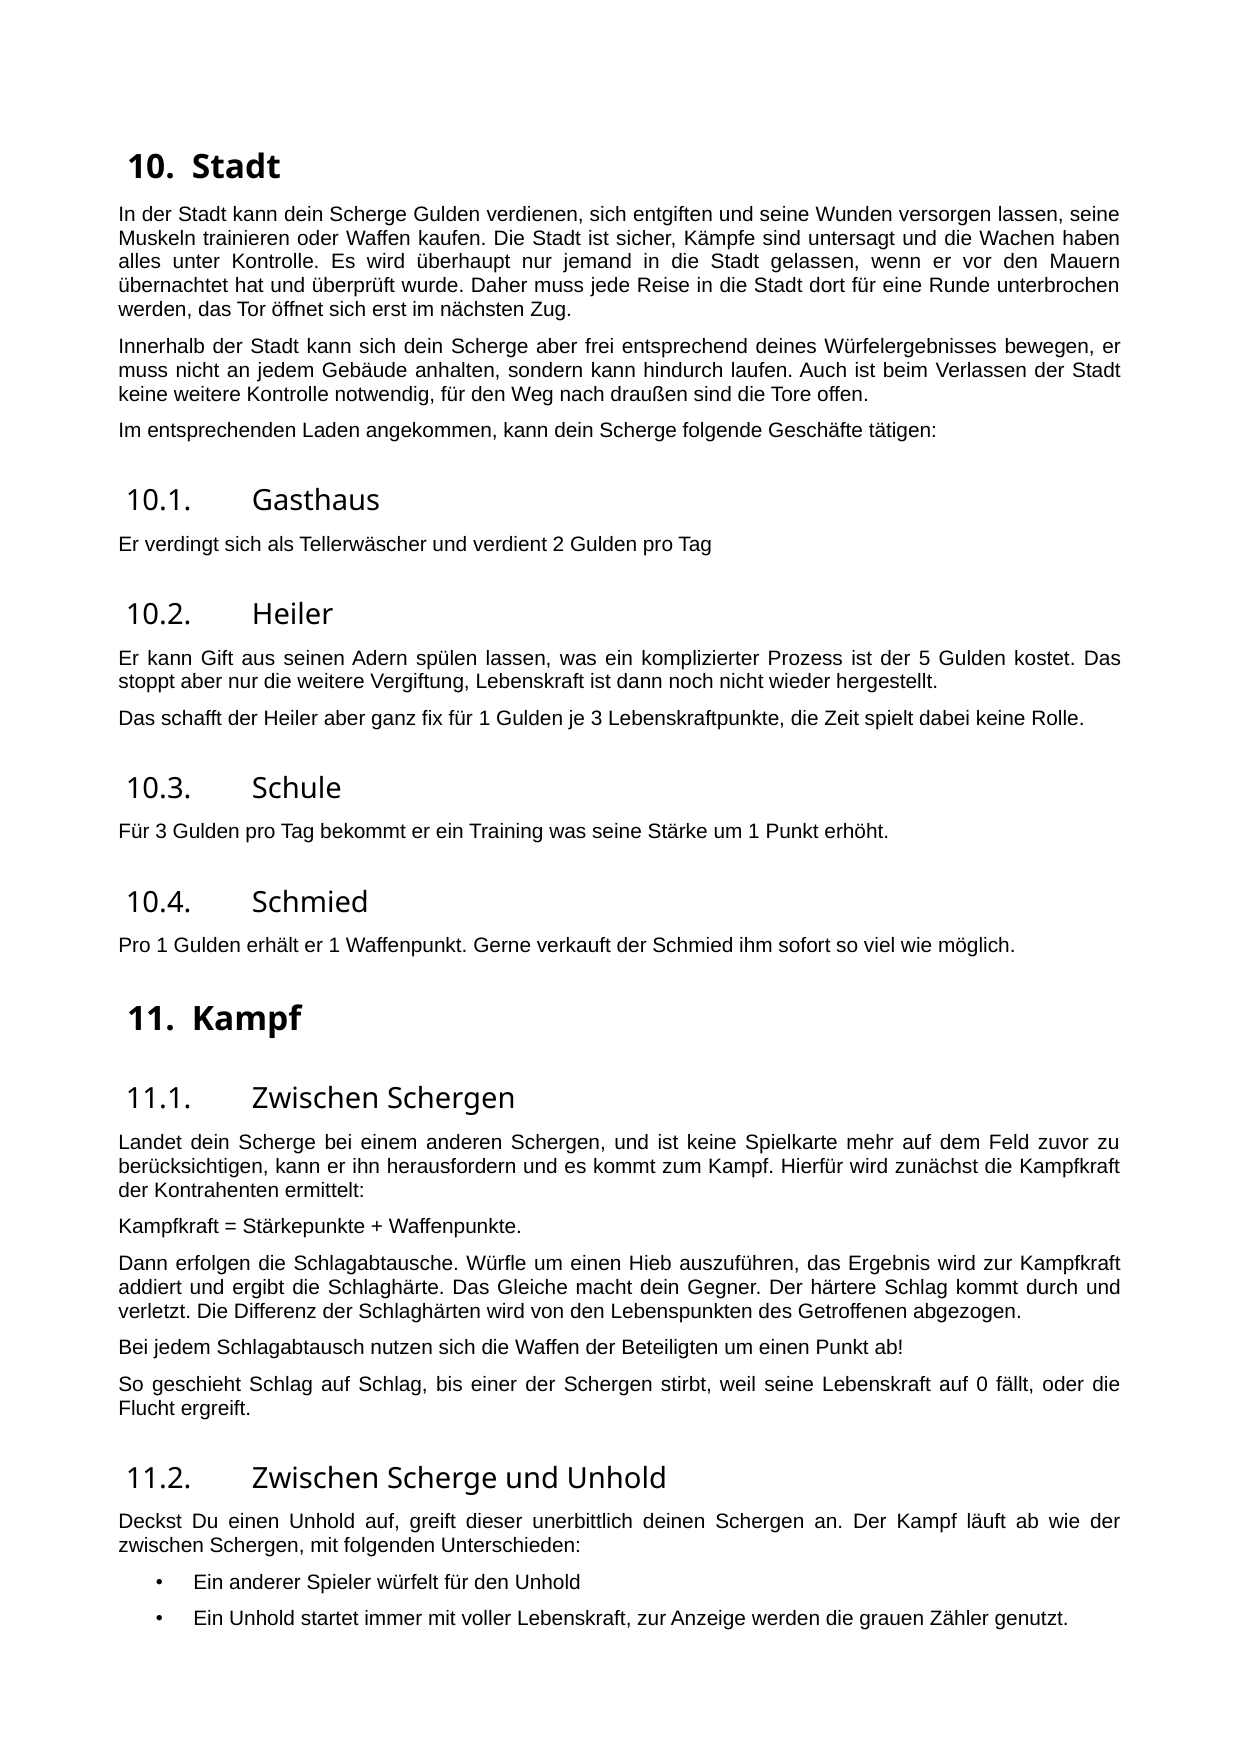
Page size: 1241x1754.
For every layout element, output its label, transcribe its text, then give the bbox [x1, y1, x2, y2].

subtitle Heiler [118, 593, 1122, 633]
subtitle Kampf [118, 994, 1122, 1040]
subtitle Zwischen Schergen [118, 1078, 1122, 1117]
text Kampfkraft = Stärkepunkte + Waffenpunkte. [118, 1214, 1122, 1238]
text In der Stadt kann dein Scherge Gulden verdienen, sich entgiften und seine Wunden versorgen lassen, seine Muskeln trainieren oder Waffen kaufen. Die Stadt ist sicher, Kämpfe sind untersagt und die Wachen haben alles unter Kontrolle. Es wird überhaupt nur jemand in die Stadt gelassen, wenn er vor den Mauern übernachtet hat und überprüft wurde. Daher muss jede Reise in die Stadt dort für eine Runde unterbrochen werden, das Tor öffnet sich erst im nächsten Zug. [118, 201, 1122, 321]
text Pro 1 Gulden erhält er 1 Waffenpunkt. Gerne verkauft der Schmied ihm sofort so viel wie möglich. [118, 933, 1122, 957]
list Ein Unhold startet immer mit voller Lebenskraft, zur Anzeige werden die grauen Zähler genutzt. [156, 1606, 1122, 1630]
text Das schafft der Heiler aber ganz fix für 1 Gulden je 3 Lebenskraftpunkte, die Zeit spielt dabei keine Rolle. [118, 706, 1122, 730]
subtitle Schule [118, 767, 1122, 807]
text Dann erfolgen die Schlagabtausche. Würfle um einen Hieb auszuführen, das Ergebnis wird zur Kampfkraft addiert und ergibt die Schlaghärte. Das Gleiche macht dein Gegner. Der härtere Schlag kommt durch und verletzt. Die Differenz der Schlaghärten wird von den Lebenspunkten des Getroffenen abgezogen. [118, 1251, 1122, 1323]
text Im entsprechenden Laden angekommen, kann dein Scherge folgende Geschäfte tätigen: [118, 418, 1122, 442]
subtitle Zwischen Scherge und Unhold [118, 1457, 1122, 1497]
text Für 3 Gulden pro Tag bekommt er ein Training was seine Stärke um 1 Punkt erhöht. [118, 819, 1122, 843]
text Landet dein Scherge bei einem anderen Schergen, und ist keine Spielkarte mehr auf dem Feld zuvor zu berücksichtigen, kann er ihn herausfordern und es kommt zum Kampf. Hierfür wird zunächst die Kampfkraft der Kontrahenten ermittelt: [118, 1130, 1122, 1202]
text Innerhalb der Stadt kann sich dein Scherge aber frei entsprechend deines Würfelergebnisses bewegen, er muss nicht an jedem Gebäude anhalten, sondern kann hindurch laufen. Auch ist beim Verlassen der Stadt keine weitere Kontrolle notwendig, für den Weg nach draußen sind die Tore offen. [118, 334, 1122, 406]
subtitle Schmied [118, 881, 1122, 921]
text Deckst Du einen Unhold auf, greift dieser unerbittlich deinen Schergen an. Der Kampf läuft ab wie der zwischen Schergen, mit folgenden Unterschieden: [118, 1509, 1122, 1557]
list Ein anderer Spieler würfelt für den Unhold [156, 1569, 1122, 1594]
text Er kann Gift aus seinen Adern spülen lassen, was ein komplizierter Prozess ist der 5 Gulden kostet. Das stoppt aber nur die weitere Vergiftung, Lebenskraft ist dann noch nicht wieder hergestellt. [118, 645, 1122, 693]
text So geschieht Schlag auf Schlag, bis einer der Schergen stirbt, weil seine Lebenskraft auf 0 fällt, oder die Flucht ergreift. [118, 1372, 1122, 1419]
subtitle Stadt [118, 143, 1122, 189]
text Er verdingt sich als Tellerwäscher und verdient 2 Gulden pro Tag [118, 532, 1122, 556]
text Bei jedem Schlagabtausch nutzen sich die Waffen der Beteiligten um einen Punkt ab! [118, 1335, 1122, 1359]
subtitle Gasthaus [118, 479, 1122, 519]
